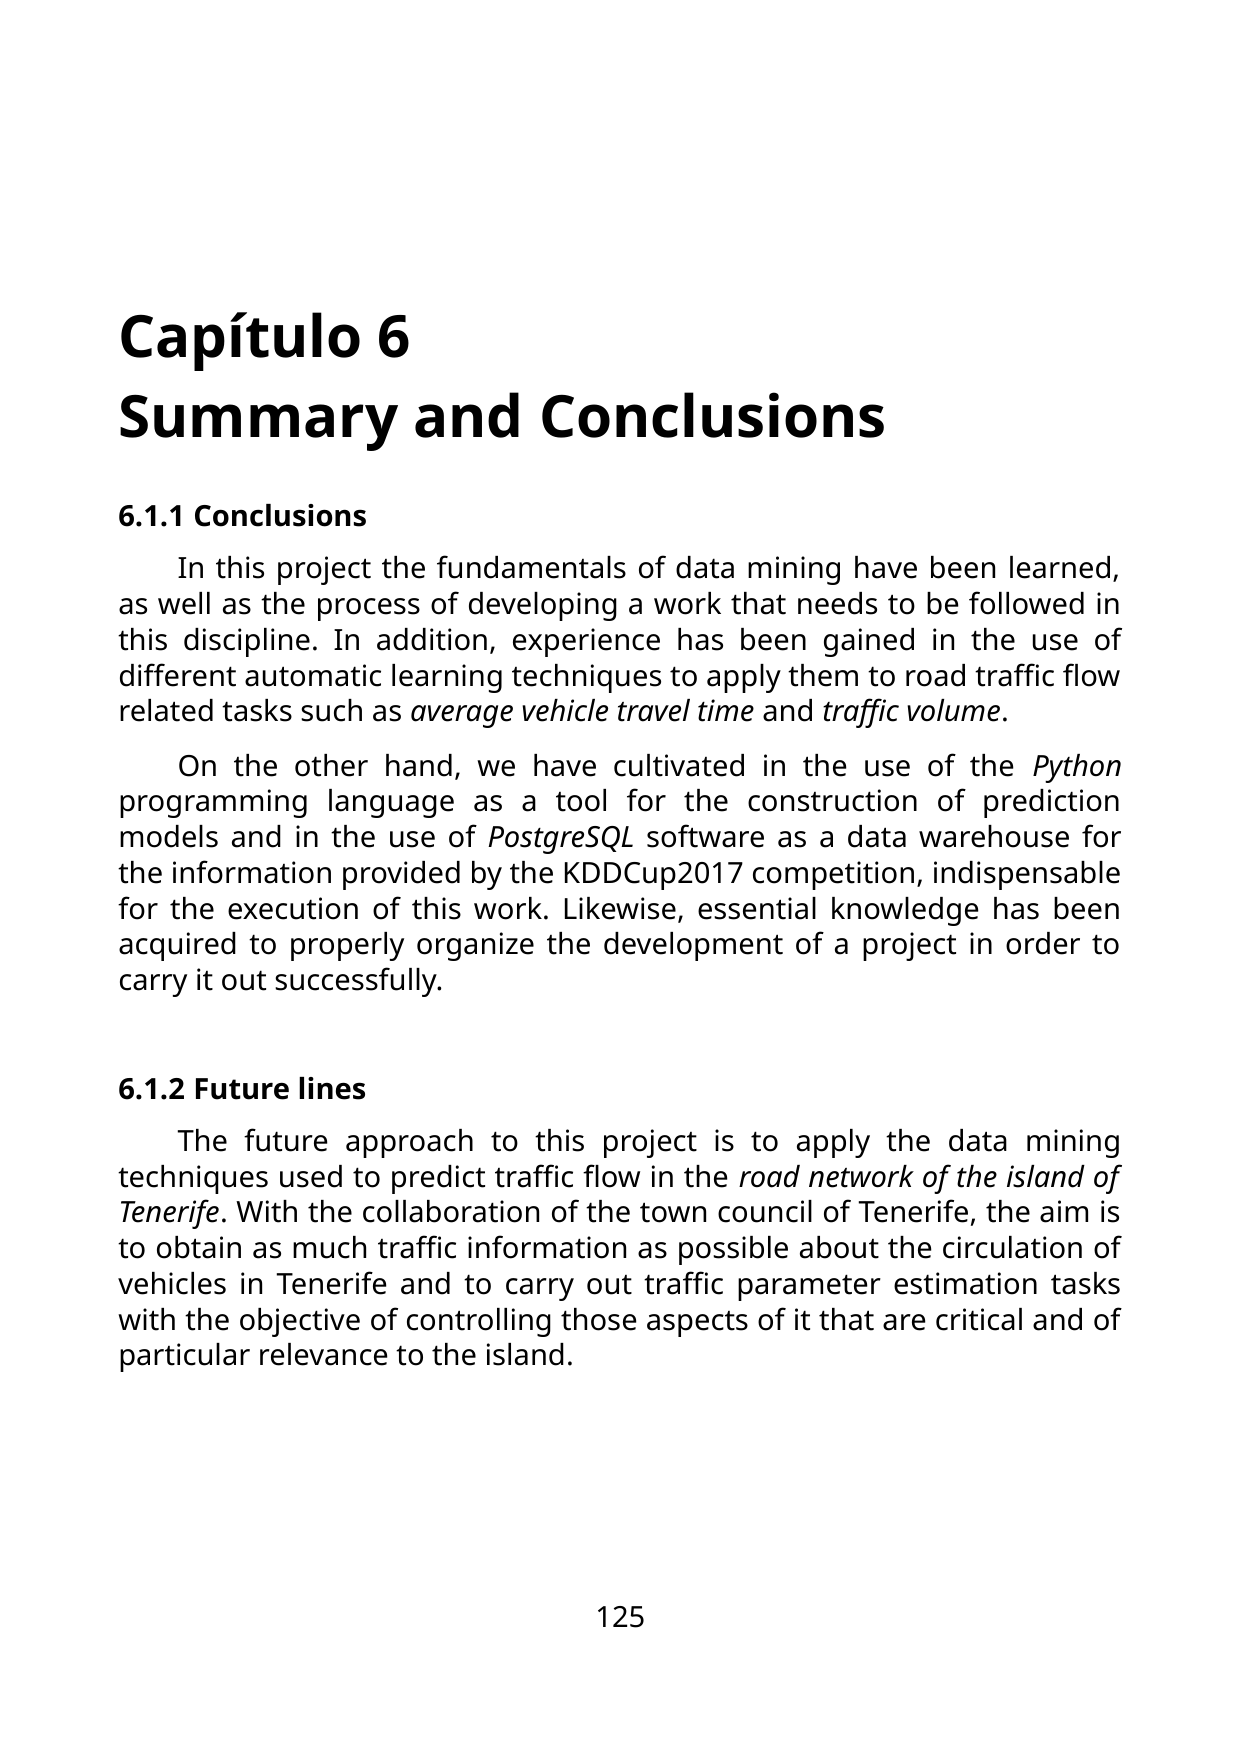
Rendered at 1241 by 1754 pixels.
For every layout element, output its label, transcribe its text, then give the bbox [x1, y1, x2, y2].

subtitle Conclusions [118, 496, 1122, 535]
text In this project the fundamentals of data mining have been learned, as well as the process of developing a work that needs to be followed in this discipline. In addition, experience has been gained in the use of different automatic learning techniques to apply them to road traffic flow related tasks such as average vehicle travel time and traffic volume. [118, 548, 1122, 730]
text On the other hand, we have cultivated in the use of the Python programming language as a tool for the construction of prediction models and in the use of PostgreSQL software as a data warehouse for the information provided by the KDDCup2017 competition, indispensable for the execution of this work. Likewise, essential knowledge has been acquired to properly organize the development of a project in order to carry it out successfully. [118, 745, 1122, 999]
subtitle Future lines [118, 1068, 1122, 1108]
subtitle Summary and Conclusions [118, 295, 1122, 454]
text The future approach to this project is to apply the data mining techniques used to predict traffic flow in the road network of the island of Tenerife. With the collaboration of the town council of Tenerife, the aim is to obtain as much traffic information as possible about the circulation of vehicles in Tenerife and to carry out traffic parameter estimation tasks with the objective of controlling those aspects of it that are critical and of particular relevance to the island. [118, 1120, 1122, 1374]
